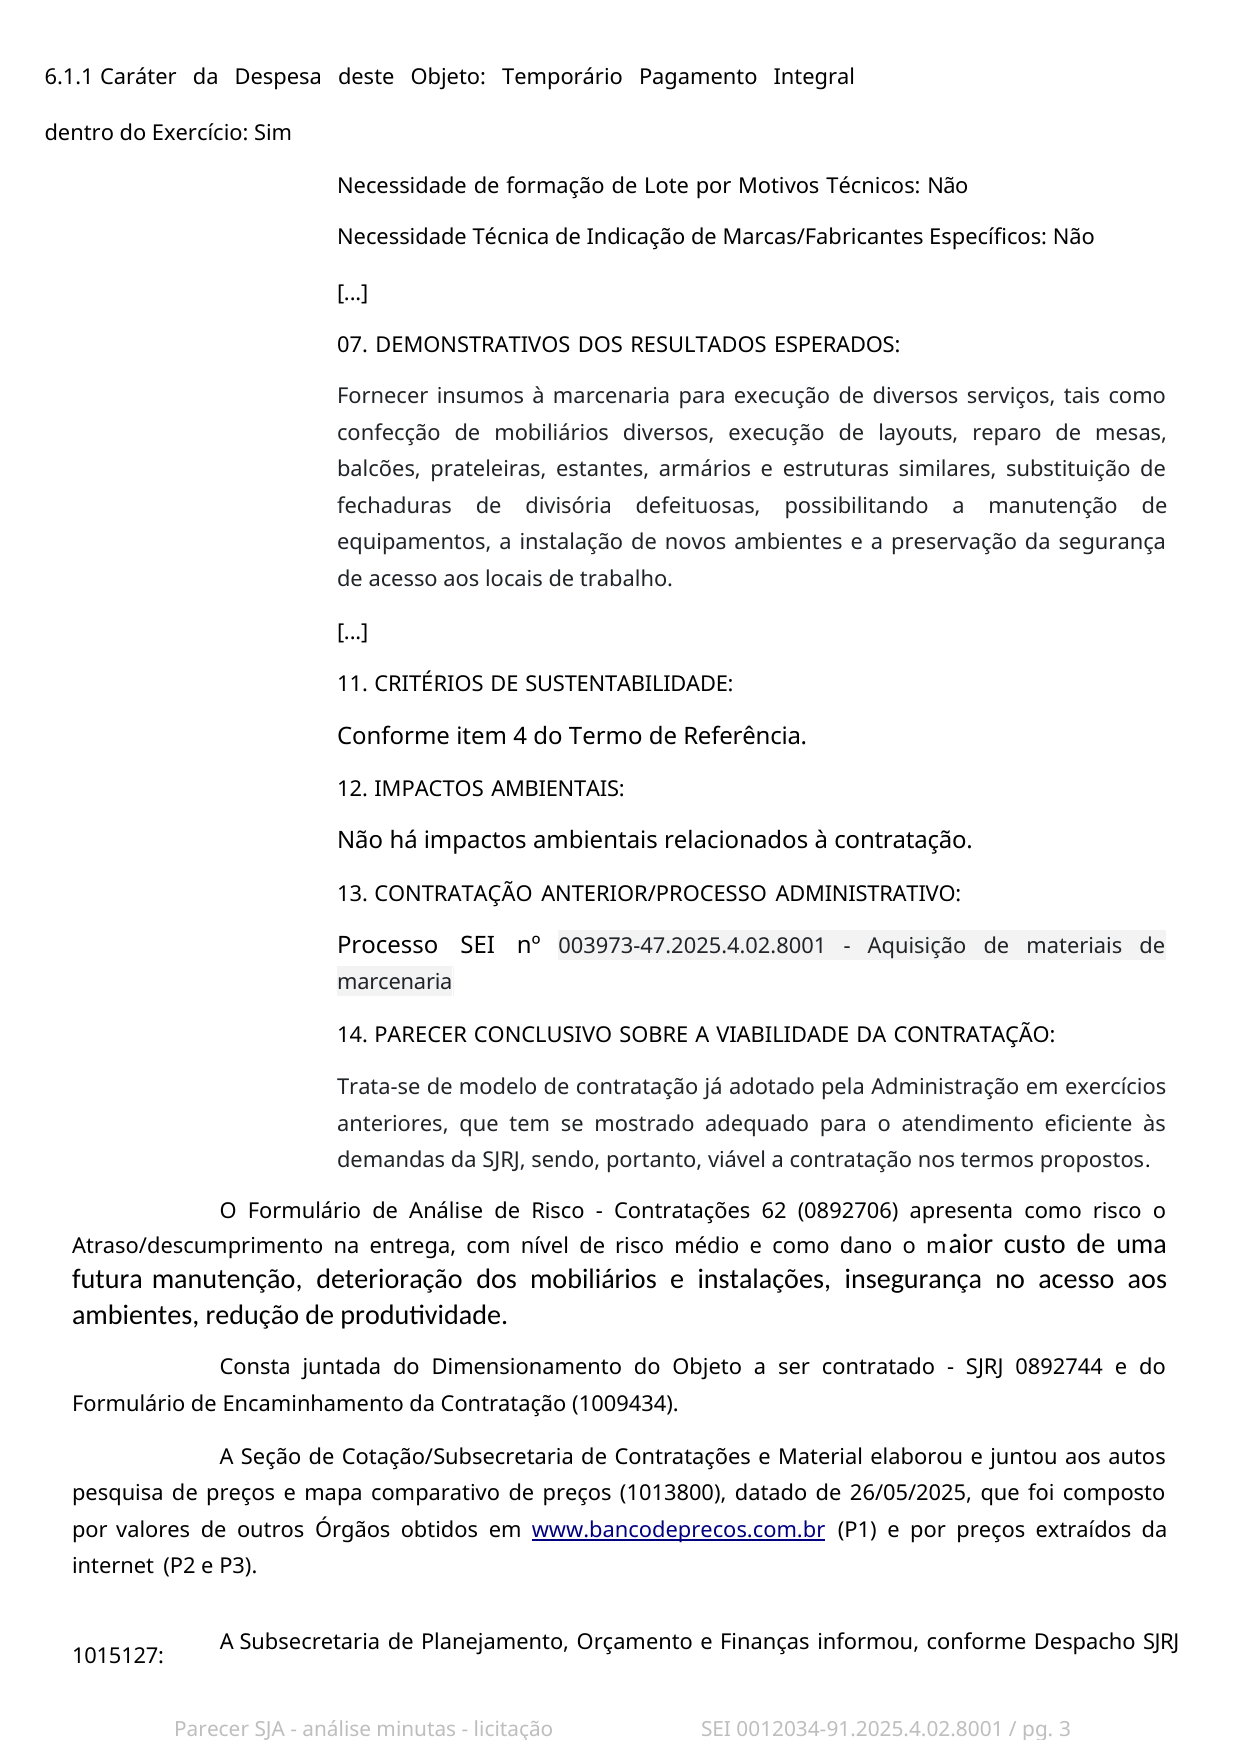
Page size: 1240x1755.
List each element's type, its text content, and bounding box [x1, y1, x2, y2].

text A Subsecretaria de Planejamento, Orçamento e Finanças informou, conforme Despacho SJRJ [219, 1626, 1181, 1656]
text [...] [337, 616, 1181, 646]
text Trata-se de modelo de contratação já adotado pela Administração em exercícios anteriores, que tem se mostrado adequado para o atendimento eficiente às demandas da SJRJ, sendo, portanto, viável a contratação nos termos propostos. [337, 1071, 1167, 1174]
list Caráter da Despesa deste Objeto: Temporário Pagamento Integral dentro do Exercício: Sim [44, 61, 856, 147]
list CONTRATAÇÃO ANTERIOR/PROCESSO ADMINISTRATIVO: [337, 878, 1181, 907]
text Não há impactos ambientais relacionados à contratação. [337, 823, 1181, 856]
text 07. DEMONSTRATIVOS DOS RESULTADOS ESPERADOS: [337, 332, 1181, 358]
list PARECER CONCLUSIVO SOBRE A VIABILIDADE DA CONTRATAÇÃO: [337, 1019, 1181, 1049]
text Processo SEI nº 003973-47.2025.4.02.8001 - Aquisição de materiais de marcenaria [337, 928, 1166, 996]
text Fornecer insumos à marcenaria para execução de diversos serviços, tais como confecção de mobiliários diversos, execução de layouts, reparo de mesas, balcões, prateleiras, estantes, armários e estruturas similares, substituição de fechaduras de divisória defeituosas, possibilitando a manutenção de equipamentos, a instalação de novos ambientes e a preservação da segurança de acesso aos locais de trabalho. [337, 380, 1167, 593]
list IMPACTOS AMBIENTAIS: [337, 773, 1181, 803]
text A Seção de Cotação/Subsecretaria de Contratações e Material elaborou e juntou aos autos pesquisa de preços e mapa comparativo de preços (1013800), datado de 26/05/2025, que foi composto por valores de outros Órgãos obtidos em www.bancodeprecos.com.br (P1) e por preços extraídos da internet (P2 e P3). [72, 1441, 1167, 1580]
text 1015127: [72, 1639, 170, 1669]
text O Formulário de Análise de Risco - Contratações 62 (0892706) apresenta como risco o Atraso/descumprimento na entrega, com nível de risco médio e como dano o maior custo de uma futura manutenção, deterioração dos mobiliários e instalações, insegurança no acesso aos ambientes, redução de produtividade. [72, 1195, 1167, 1331]
text Necessidade de formação de Lote por Motivos Técnicos: Não [337, 173, 1181, 198]
text Conforme item 4 do Termo de Referência. [337, 718, 1181, 751]
list CRITÉRIOS DE SUSTENTABILIDADE: [337, 668, 1181, 698]
text Consta juntada do Dimensionamento do Objeto a ser contratado - SJRJ 0892744 e do Formulário de Encaminhamento da Contratação (1009434). [72, 1351, 1167, 1418]
text Necessidade Técnica de Indicação de Marcas/Fabricantes Específicos: Não [...] [337, 221, 1102, 306]
